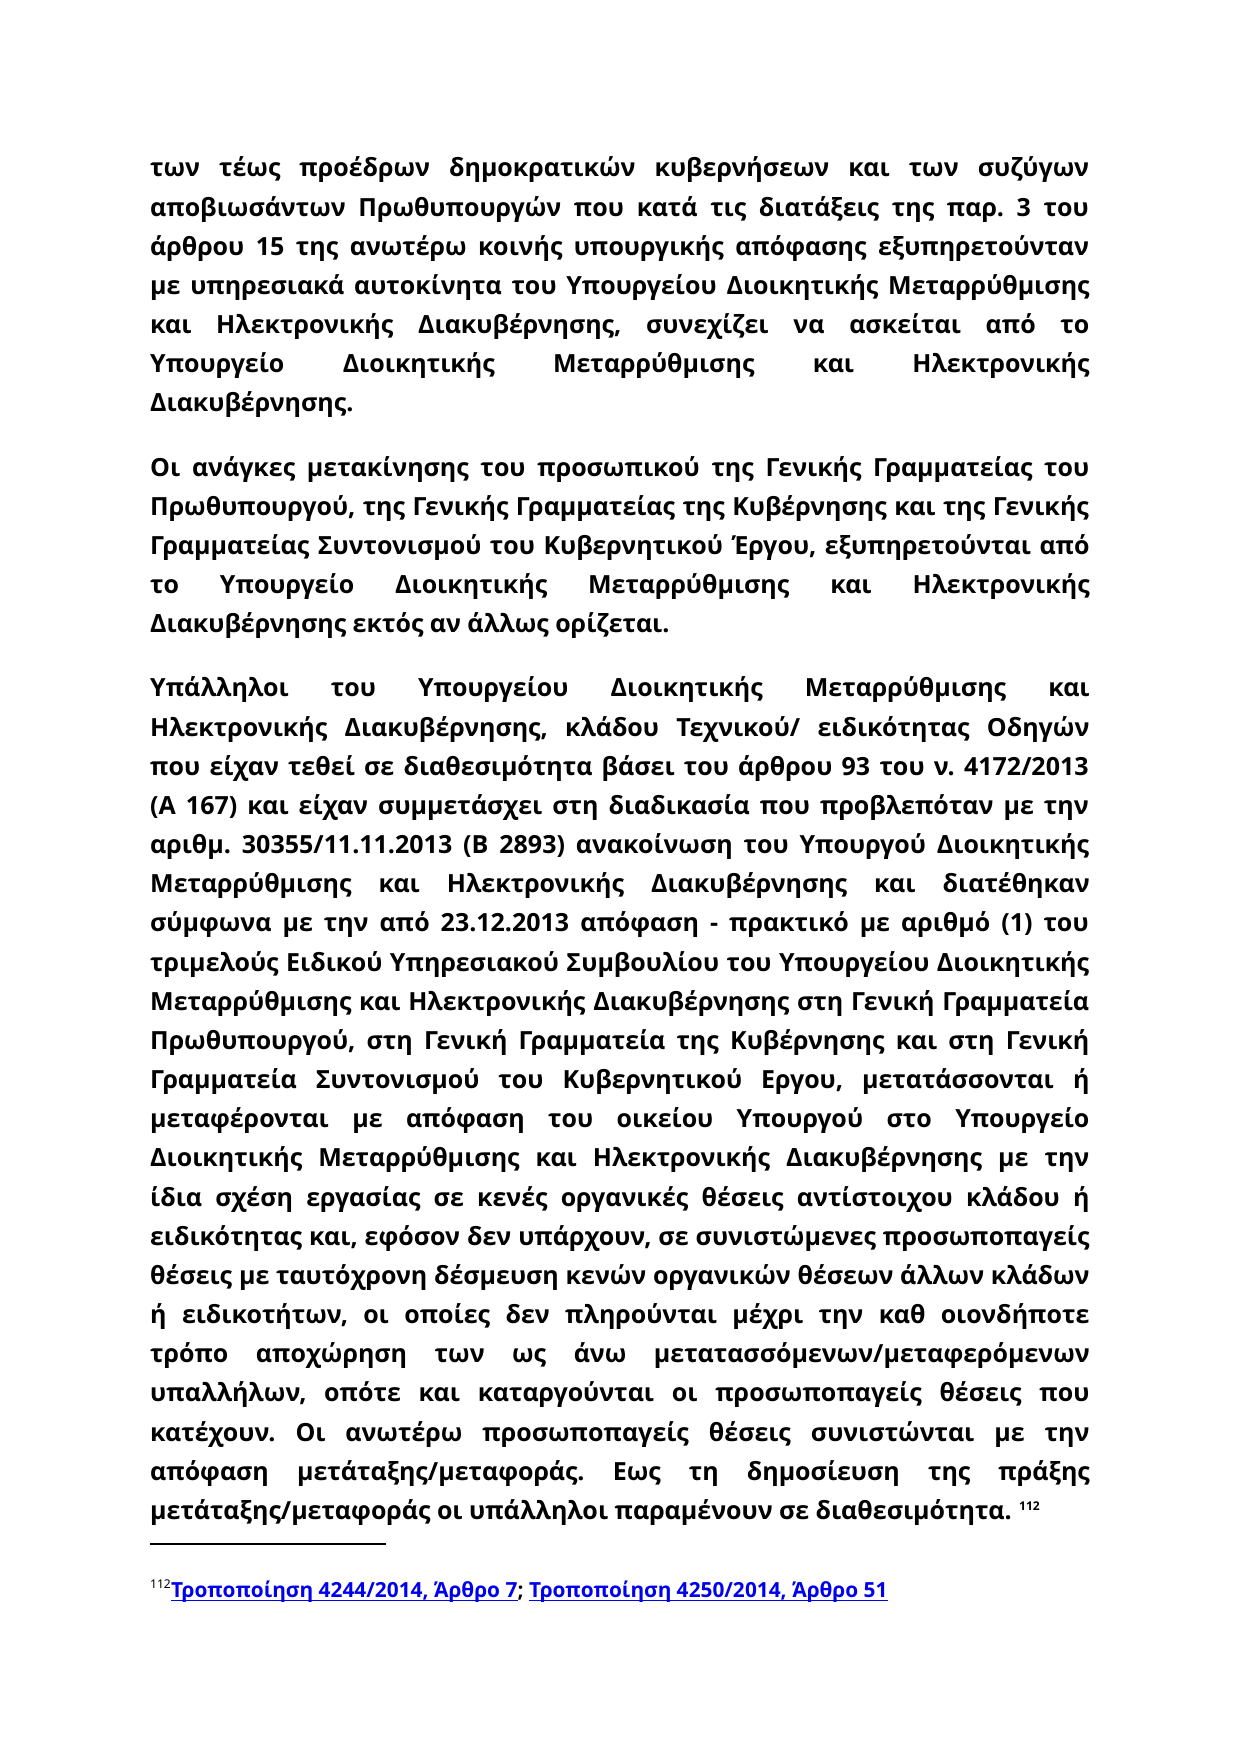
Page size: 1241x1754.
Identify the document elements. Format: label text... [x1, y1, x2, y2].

text Τροποποίηση 4244/2014, Άρθρο 7; Τροποποίηση 4250/2014, Άρθρο 51 [150, 1576, 1090, 1604]
text Οι ανάγκες μετακίνησης του προσωπικού της Γενικής Γραμματείας του Πρωθυπουργού, της Γενικής Γραμματείας της Κυβέρνησης και της Γενικής Γραμματείας Συντονισμού του Κυβερνητικού Έργου, εξυπηρετούνται από το Υπουργείο Διοικητικής Μεταρρύθμισης και Ηλεκτρονικής Διακυβέρνησης εκτός αν άλλως ορίζεται. [150, 449, 1090, 640]
text Υπάλληλοι του Υπουργείου Διοικητικής Μεταρρύθμισης και Ηλεκτρονικής Διακυβέρνησης, κλάδου Τεχνικού/ ειδικότητας Οδηγών που είχαν τεθεί σε διαθεσιμότητα βάσει του άρθρου 93 του ν. 4172/2013 (Α 167) και είχαν συμμετάσχει στη διαδικασία που προβλεπόταν με την αριθμ. 30355/11.11.2013 (Β 2893) ανακοίνωση του Υπουργού Διοικητικής Μεταρρύθμισης και Ηλεκτρονικής Διακυβέρνησης και διατέθηκαν σύμφωνα με την από 23.12.2013 απόφαση - πρακτικό με αριθμό (1) του τριμελούς Ειδικού Υπηρεσιακού Συμβουλίου του Υπουργείου Διοικητικής Μεταρρύθμισης και Ηλεκτρονικής Διακυβέρνησης στη Γενική Γραμματεία Πρωθυπουργού, στη Γενική Γραμματεία της Κυβέρνησης και στη Γενική Γραμματεία Συντονισμού του Κυβερνητικού Εργου, μετατάσσονται ή μεταφέρονται με απόφαση του οικείου Υπουργού στο Υπουργείο Διοικητικής Μεταρρύθμισης και Ηλεκτρονικής Διακυβέρνησης με την ίδια σχέση εργασίας σε κενές οργανικές θέσεις αντίστοιχου κλάδου ή ειδικότητας και, εφόσον δεν υπάρχουν, σε συνιστώμενες προσωποπαγείς θέσεις με ταυτόχρονη δέσμευση κενών οργανικών θέσεων άλλων κλάδων ή ειδικοτήτων, οι οποίες δεν πληρούνται μέχρι την καθ οιονδήποτε τρόπο αποχώρηση των ως άνω μετατασσόμενων/μεταφερόμενων υπαλλήλων, οπότε και καταργούνται οι προσωποπαγείς θέσεις που κατέχουν. Οι ανωτέρω προσωποπαγείς θέσεις συνιστώνται με την απόφαση μετάταξης/μεταφοράς. Εως τη δημοσίευση της πράξης μετάταξης/μεταφοράς οι υπάλληλοι παραμένουν σε διαθεσιμότητα. [150, 670, 1090, 1527]
text των τέως προέδρων δημοκρατικών κυβερνήσεων και των συζύγων αποβιωσάντων Πρωθυπουργών που κατά τις διατάξεις της παρ. 3 του άρθρου 15 της ανωτέρω κοινής υπουργικής απόφασης εξυπηρετούνταν με υπηρεσιακά αυτοκίνητα του Υπουργείου Διοικητικής Μεταρρύθμισης και Ηλεκτρονικής Διακυβέρνησης, συνεχίζει να ασκείται από το Υπουργείο Διοικητικής Μεταρρύθμισης και Ηλεκτρονικής Διακυβέρνησης. [150, 150, 1090, 419]
